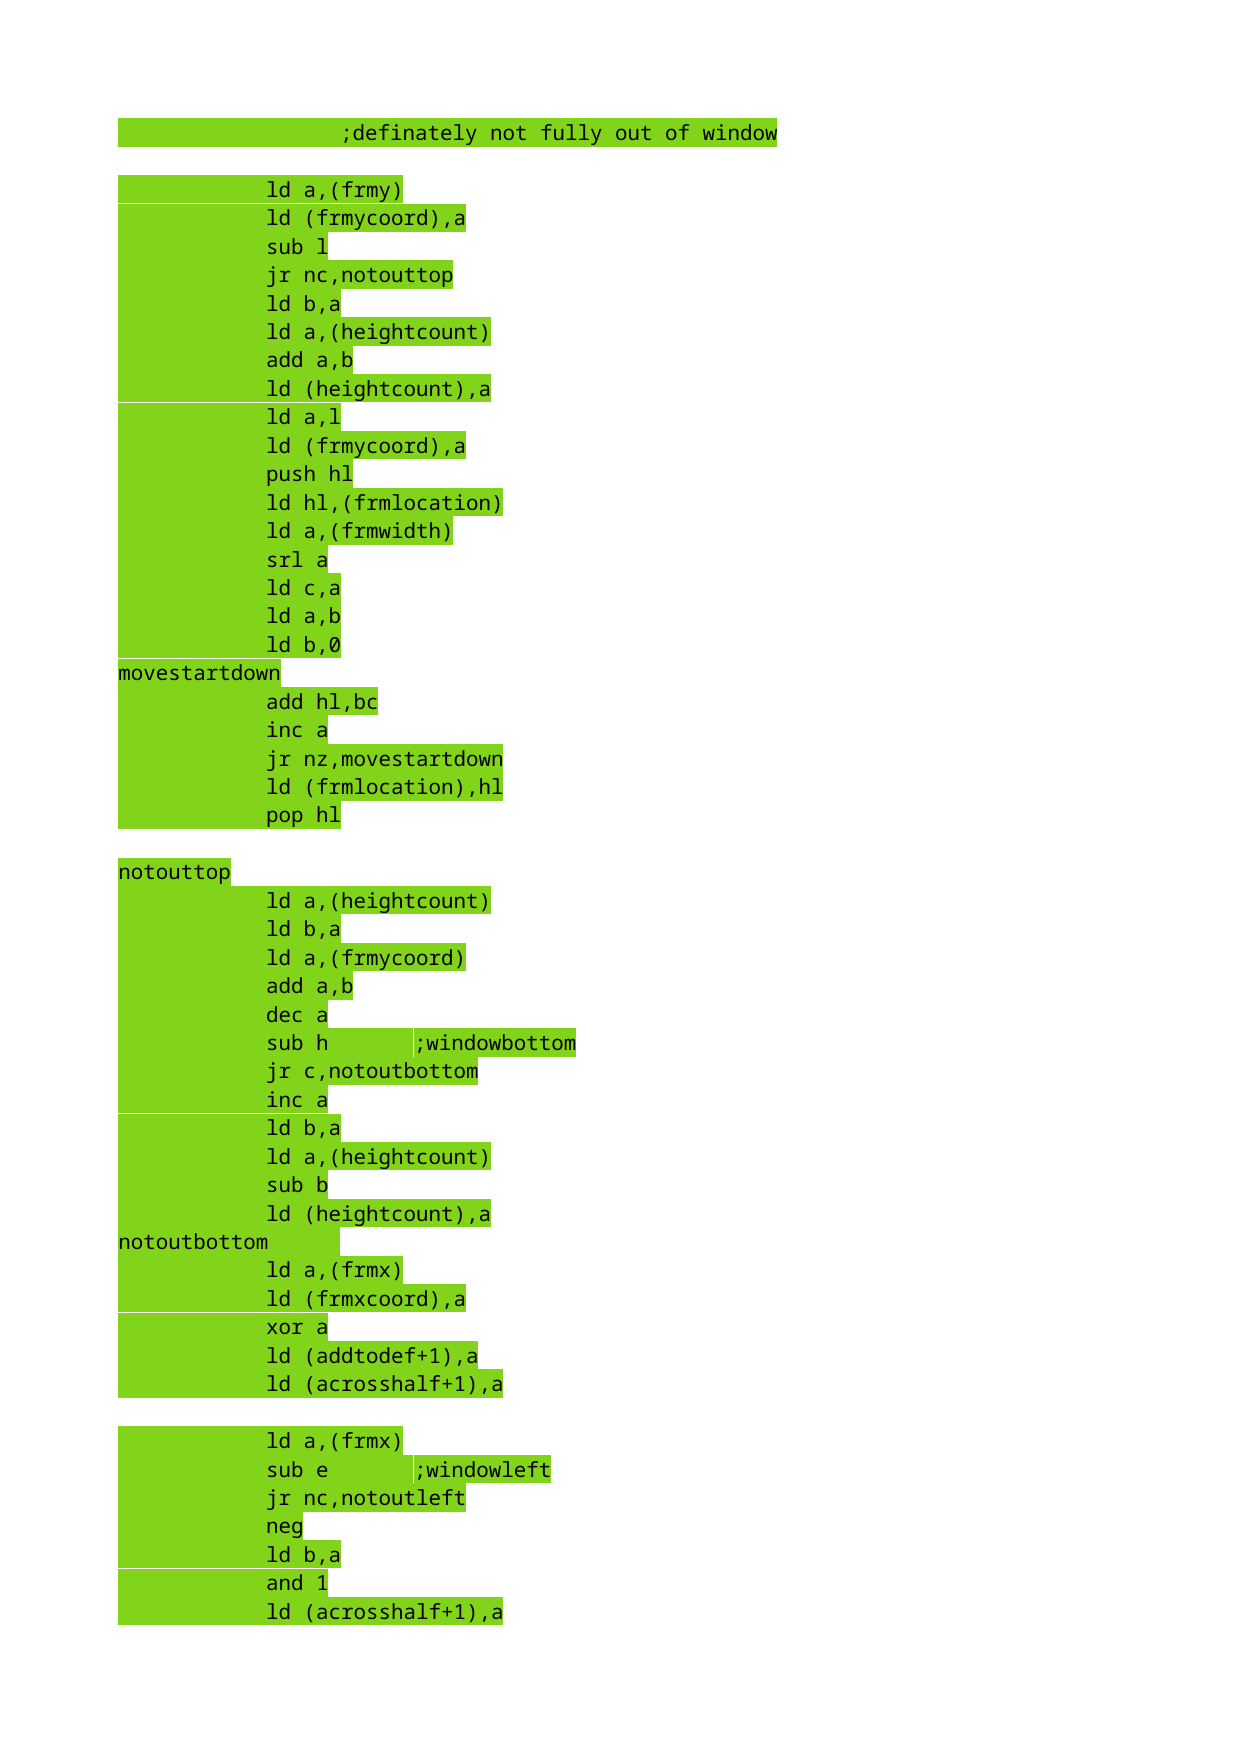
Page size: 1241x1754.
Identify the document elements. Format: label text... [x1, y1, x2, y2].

text ld a,(heightcount) [118, 1142, 1122, 1170]
text ld (heightcount),a [118, 1199, 1122, 1227]
text srl a [118, 545, 1122, 573]
text ld a,(frmx) [118, 1426, 1122, 1455]
text movestartdown [118, 658, 1122, 687]
text inc a [118, 715, 1122, 744]
text add hl,bc [118, 687, 1122, 715]
text sub e ;windowleft [118, 1455, 1122, 1483]
text ld (addtodef+1),a [118, 1341, 1122, 1369]
text ld a,b [118, 602, 1122, 630]
text xor a [118, 1312, 1122, 1341]
text ld b,a [118, 914, 1122, 943]
text ld (frmlocation),hl [118, 772, 1122, 801]
text ld (acrosshalf+1),a [118, 1597, 1122, 1625]
text jr nz,movestartdown [118, 744, 1122, 772]
text neg [118, 1512, 1122, 1540]
text ld a,(frmycoord) [118, 943, 1122, 971]
text inc a [118, 1085, 1122, 1113]
text jr nc,notouttop [118, 260, 1122, 289]
text sub h ;windowbottom [118, 1028, 1122, 1057]
text ld a,(frmx) [118, 1256, 1122, 1284]
text add a,b [118, 971, 1122, 1000]
text ld (heightcount),a [118, 374, 1122, 402]
text ld (frmycoord),a [118, 431, 1122, 459]
text notoutbottom [118, 1227, 1122, 1256]
text dec a [118, 1000, 1122, 1028]
text notouttop [118, 857, 1122, 886]
text and 1 [118, 1568, 1122, 1597]
text ld a,(heightcount) [118, 886, 1122, 914]
text add a,b [118, 346, 1122, 374]
text sub l [118, 232, 1122, 260]
text ld b,0 [118, 630, 1122, 658]
text sub b [118, 1170, 1122, 1199]
text jr nc,notoutleft [118, 1483, 1122, 1512]
text ld (frmxcoord),a [118, 1284, 1122, 1312]
text ld hl,(frmlocation) [118, 488, 1122, 516]
text ld b,a [118, 1540, 1122, 1568]
text ld a,(frmwidth) [118, 516, 1122, 545]
text ld (frmycoord),a [118, 203, 1122, 232]
text ld b,a [118, 1113, 1122, 1142]
text pop hl [118, 801, 1122, 829]
text jr c,notoutbottom [118, 1057, 1122, 1085]
text push hl [118, 459, 1122, 488]
text ;definately not fully out of window [118, 118, 1122, 147]
text ld a,l [118, 402, 1122, 431]
text ld (acrosshalf+1),a [118, 1369, 1122, 1398]
text ld b,a [118, 289, 1122, 317]
text ld a,(frmy) [118, 175, 1122, 203]
text ld c,a [118, 573, 1122, 602]
text ld a,(heightcount) [118, 317, 1122, 346]
